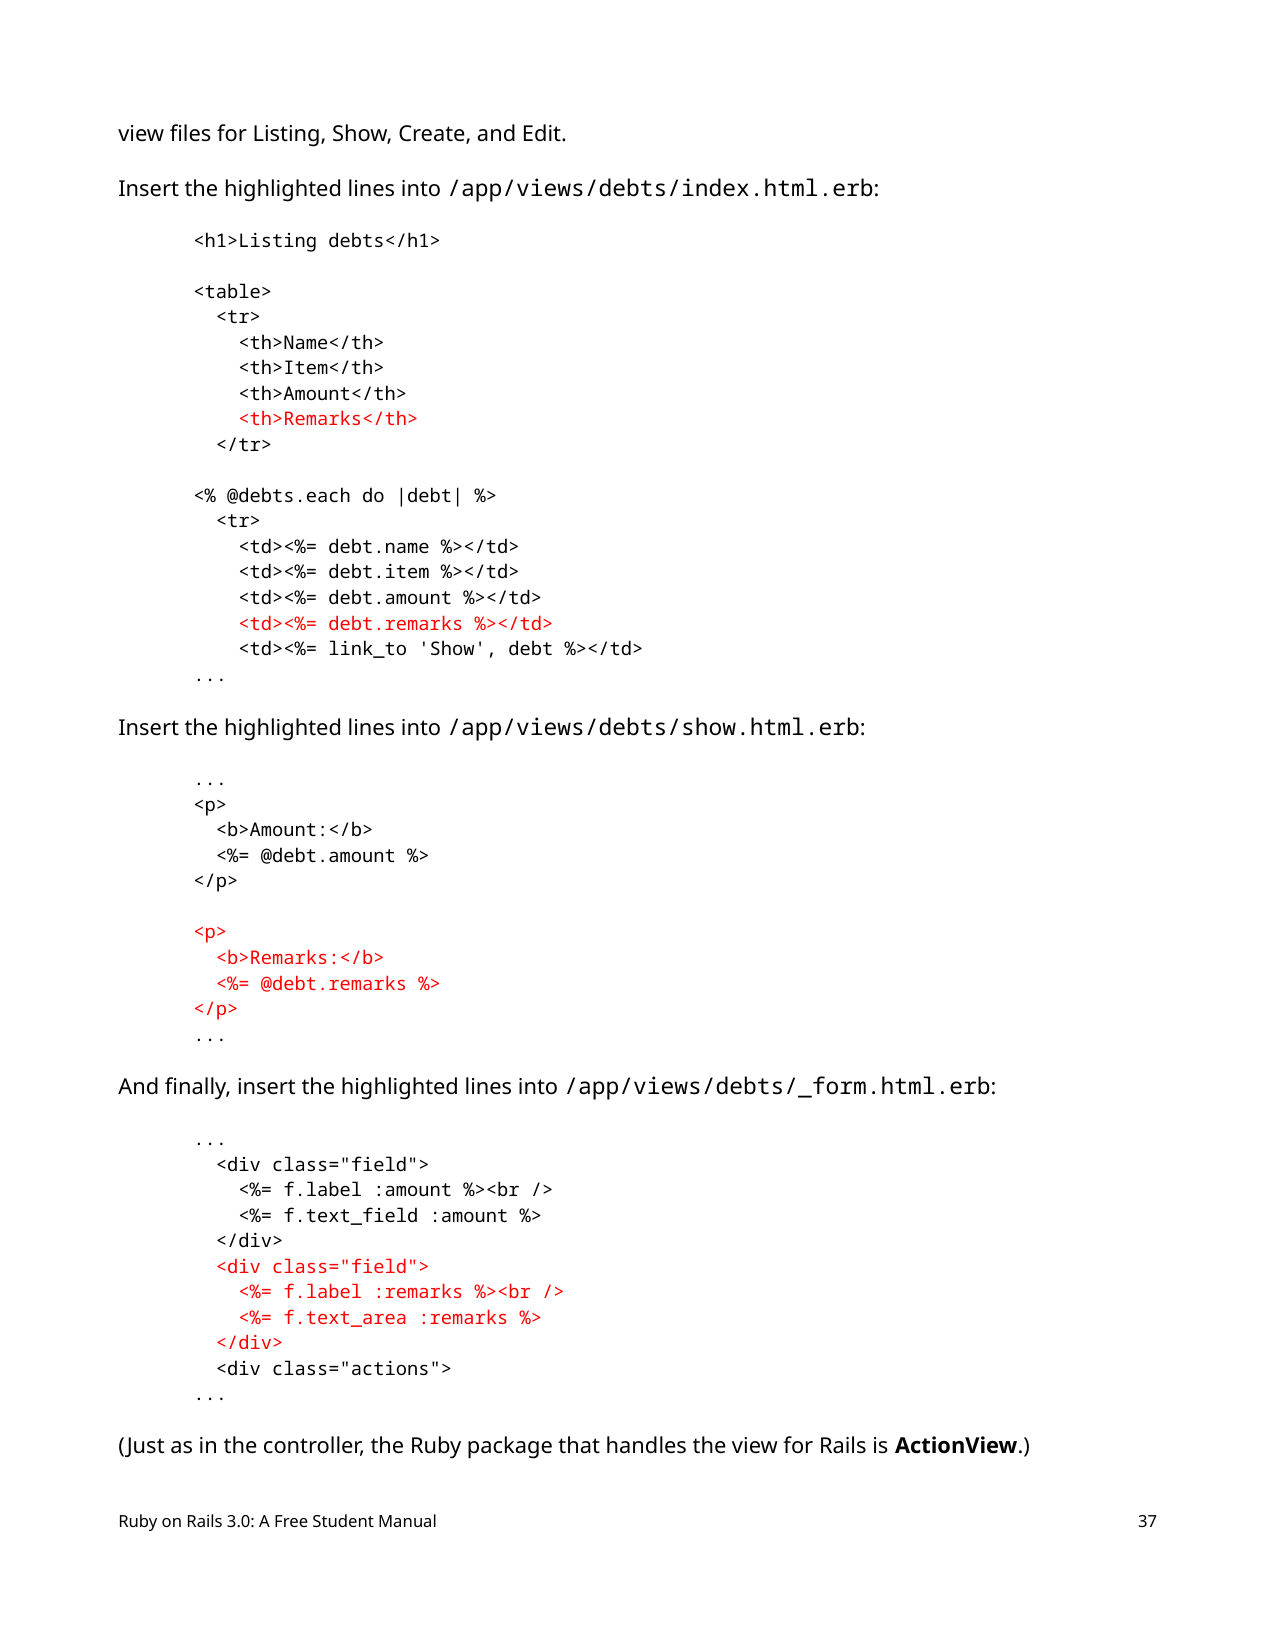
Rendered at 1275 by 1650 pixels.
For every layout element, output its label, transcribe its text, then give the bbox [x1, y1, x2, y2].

text <h1>Listing debts</h1> <table> <tr> <th>Name</th> <th>Item</th> <th>Amount</th> <th>Remarks</th> </tr> <% @debts.each do |debt| %> <tr> <td><%= debt.name %></td> <td><%= debt.item %></td> <td><%= debt.amount %></td> <td><%= debt.remarks %></td> <td><%= link_to 'Show', debt %></td> ... [193, 227, 1157, 686]
text (Just as in the controller, the Ruby package that handles the view for Rails is ActionView.) [118, 1430, 1157, 1460]
text view files for Listing, Show, Create, and Edit. [118, 118, 1157, 148]
text Insert the highlighted lines into /app/views/debts/show.html.erb: [118, 710, 1157, 742]
text ... <div class="field"> <%= f.label :amount %><br /> <%= f.text_field :amount %> </div> <div class="field"> <%= f.label :remarks %><br /> <%= f.text_area :remarks %> </div> <div class="actions"> ... [193, 1126, 1157, 1406]
text And finally, insert the highlighted lines into /app/views/debts/_form.html.erb: [118, 1070, 1157, 1102]
text ... <p> <b>Amount:</b> <%= @debt.amount %> </p> <p> <b>Remarks:</b> <%= @debt.remarks %> </p> ... [193, 766, 1157, 1046]
text Insert the highlighted lines into /app/views/debts/index.html.erb: [118, 172, 1157, 203]
